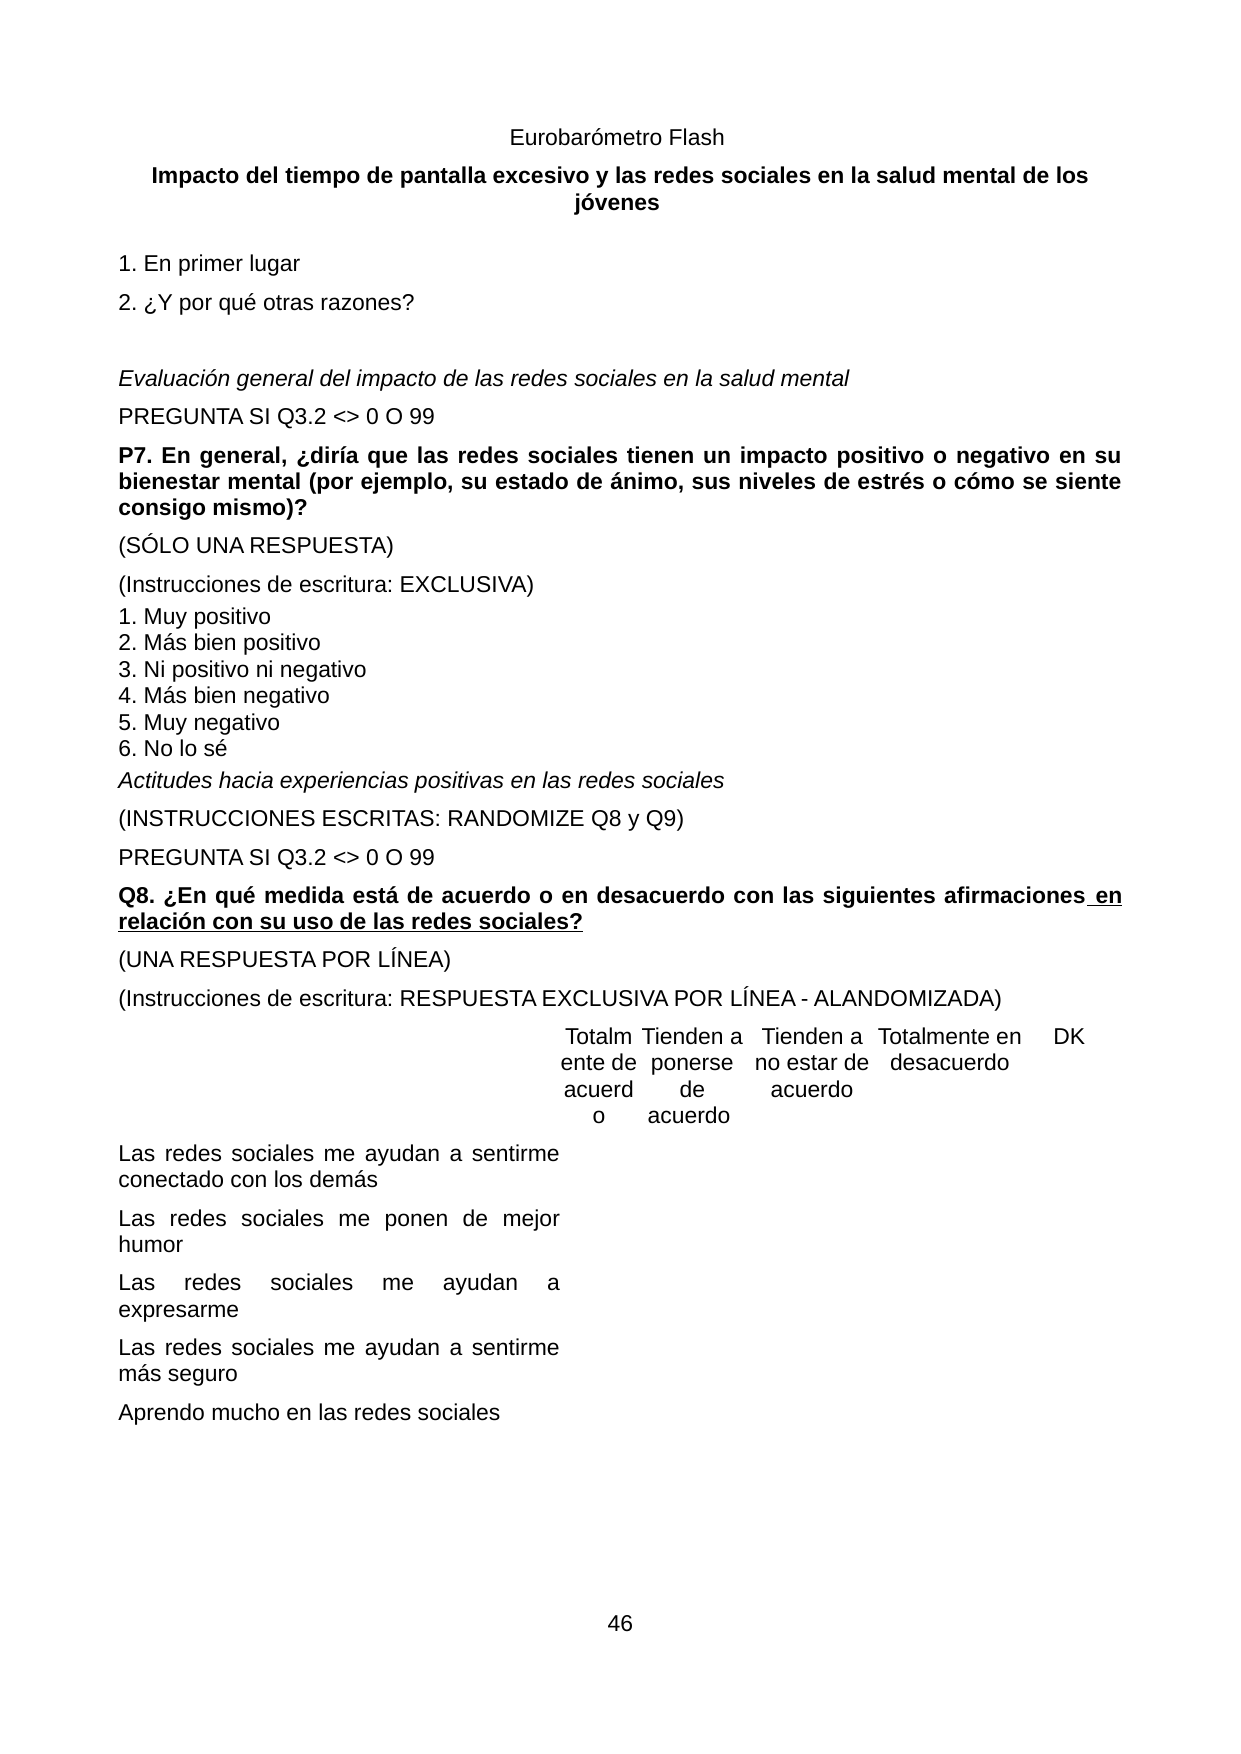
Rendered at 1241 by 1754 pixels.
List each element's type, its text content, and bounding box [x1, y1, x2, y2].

table_cell [637, 1134, 747, 1199]
table_cell [1023, 1328, 1122, 1392]
table_cell [560, 1199, 637, 1263]
text 2. Más bien positivo [118, 629, 1122, 656]
text 1. Muy positivo [118, 603, 1122, 629]
table_cell [560, 1134, 637, 1199]
text (SÓLO UNA RESPUESTA) [118, 532, 1122, 559]
text (Instrucciones de escritura: EXCLUSIVA) [118, 571, 1122, 597]
text Actitudes hacia experiencias positivas en las redes sociales [118, 767, 1122, 793]
text (Instrucciones de escritura: RESPUESTA EXCLUSIVA POR LÍNEA - ALANDOMIZADA) [118, 984, 1122, 1011]
table_cell [877, 1328, 1022, 1392]
table_header [118, 1017, 560, 1134]
table_cell [877, 1199, 1022, 1263]
text PREGUNTA SI Q3.2 <> 0 O 99 [118, 403, 1122, 430]
table_cell [560, 1328, 637, 1392]
table_cell [1023, 1393, 1122, 1431]
text 4. Más bien negativo [118, 682, 1122, 708]
text P7. En general, ¿diría que las redes sociales tienen un impacto positivo o negativo en su bienestar mental (por ejemplo, su estado de ánimo, sus niveles de estrés o cómo se siente consigo mismo)? [118, 442, 1122, 521]
text 2. ¿Y por qué otras razones? [118, 289, 1122, 315]
text (INSTRUCCIONES ESCRITAS: RANDOMIZE Q8 y Q9) [118, 805, 1122, 832]
table_cell [637, 1328, 747, 1392]
text 5. Muy negativo [118, 708, 1122, 735]
table_header DK [1023, 1017, 1122, 1134]
text 6. No lo sé [118, 735, 1122, 761]
text (UNA RESPUESTA POR LÍNEA) [118, 946, 1122, 973]
text 1. En primer lugar [118, 250, 1122, 277]
table_cell Las redes sociales me ayudan a expresarme [118, 1263, 560, 1328]
table_cell [637, 1263, 747, 1328]
table_cell [637, 1199, 747, 1263]
table_cell [747, 1328, 877, 1392]
text 3. Ni positivo ni negativo [118, 656, 1122, 682]
table_header Totalmente en desacuerdo [877, 1017, 1022, 1134]
table_cell Las redes sociales me ayudan a sentirme conectado con los demás [118, 1134, 560, 1199]
table_cell [747, 1134, 877, 1199]
table_cell [637, 1393, 747, 1431]
table_cell Las redes sociales me ponen de mejor humor [118, 1199, 560, 1263]
text Evaluación general del impacto de las redes sociales en la salud mental [118, 365, 1122, 391]
text Q8. ¿En qué medida está de acuerdo o en desacuerdo con las siguientes afirmaciones en relación con su uso de las redes sociales? [118, 882, 1122, 934]
table_cell [1023, 1134, 1122, 1199]
table_header Tienden a ponerse de acuerdo [637, 1017, 747, 1134]
table_cell [747, 1393, 877, 1431]
table_cell [877, 1134, 1022, 1199]
table_cell Aprendo mucho en las redes sociales [118, 1393, 560, 1431]
table_cell [747, 1199, 877, 1263]
table_cell [560, 1393, 637, 1431]
table_cell [1023, 1263, 1122, 1328]
table_cell Las redes sociales me ayudan a sentirme más seguro [118, 1328, 560, 1392]
table_cell [560, 1263, 637, 1328]
table_cell [877, 1393, 1022, 1431]
table_cell [747, 1263, 877, 1328]
table_header Totalmente de acuerdo [560, 1017, 637, 1134]
table_cell [877, 1263, 1022, 1328]
text PREGUNTA SI Q3.2 <> 0 O 99 [118, 843, 1122, 870]
table_cell [1023, 1199, 1122, 1263]
table_header Tienden a no estar de acuerdo [747, 1017, 877, 1134]
